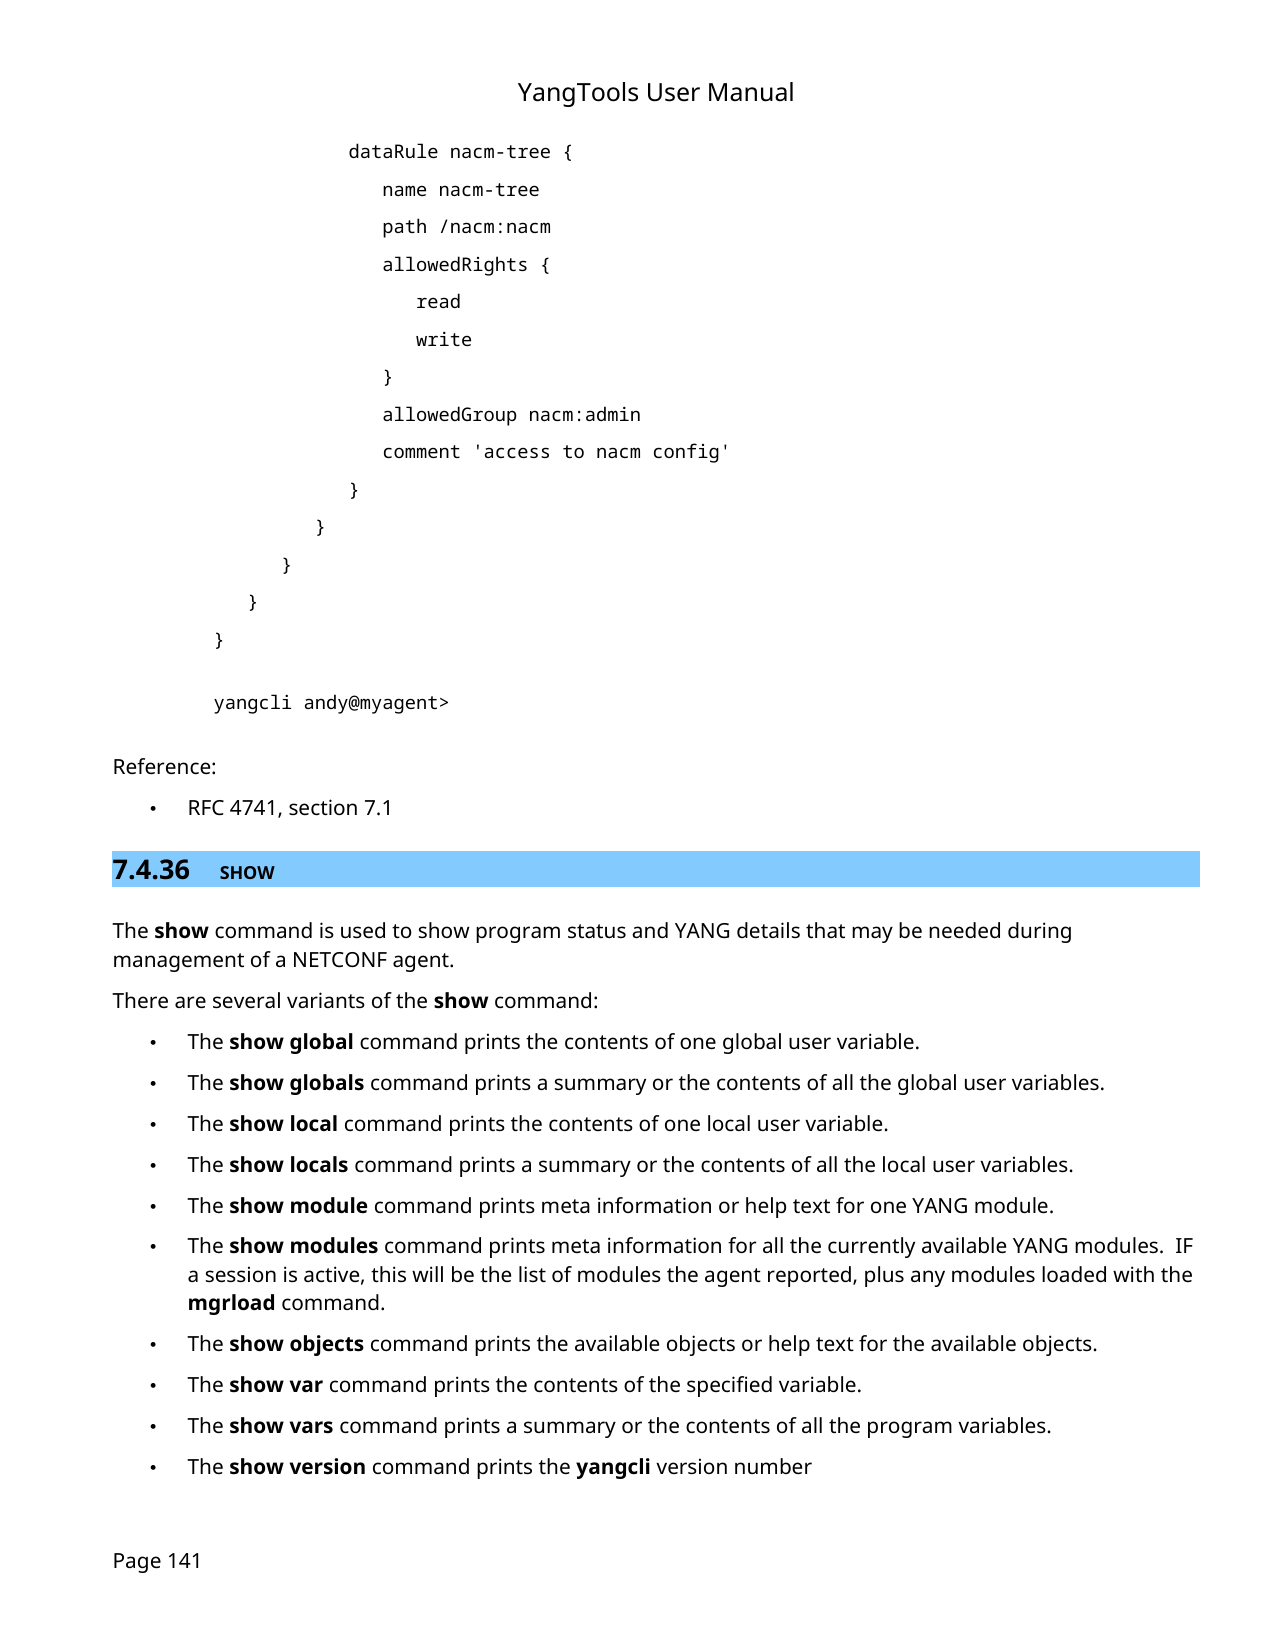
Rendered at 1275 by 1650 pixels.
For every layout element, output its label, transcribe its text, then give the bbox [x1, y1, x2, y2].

list The show var command prints the contents of the specified variable. [150, 1370, 1200, 1399]
text } [139, 363, 1200, 389]
list The show modules command prints meta information for all the currently available YANG modules. IF a session is active, this will be the list of modules the agent reported, plus any modules loaded with the mgrload command. [150, 1232, 1200, 1317]
text } [139, 476, 1200, 502]
text Reference: [112, 752, 1200, 781]
text allowedGroup nacm:admin [139, 401, 1200, 427]
text allowedRights { [139, 251, 1200, 277]
text name nacm-tree [139, 176, 1200, 202]
text comment 'access to nacm config' [139, 438, 1200, 464]
list The show objects command prints the available objects or help text for the available objects. [150, 1329, 1200, 1358]
list The show global command prints the contents of one global user variable. [150, 1027, 1200, 1055]
text } [139, 513, 1200, 539]
list The show local command prints the contents of one local user variable. [150, 1109, 1200, 1137]
text The show command is used to show program status and YANG details that may be needed during management of a NETCONF agent. [112, 917, 1200, 973]
text write [139, 326, 1200, 352]
list RFC 4741, section 7.1 [150, 793, 1200, 821]
list The show locals command prints a summary or the contents of all the local user variables. [150, 1150, 1200, 1178]
list The show globals command prints a summary or the contents of all the global user variables. [150, 1068, 1200, 1096]
text There are several variants of the show command: [112, 986, 1200, 1014]
text } [139, 551, 1200, 577]
text } [139, 588, 1200, 614]
list The show version command prints the yangcli version number [150, 1452, 1200, 1481]
list The show vars command prints a summary or the contents of all the program variables. [150, 1411, 1200, 1440]
text yangcli andy@myagent> [139, 663, 1200, 740]
text } [139, 626, 1200, 652]
subtitle show [112, 851, 1200, 887]
text dataRule nacm-tree { [139, 138, 1200, 164]
list The show module command prints meta information or help text for one YANG module. [150, 1191, 1200, 1219]
text read [139, 288, 1200, 314]
text path /nacm:nacm [139, 213, 1200, 239]
